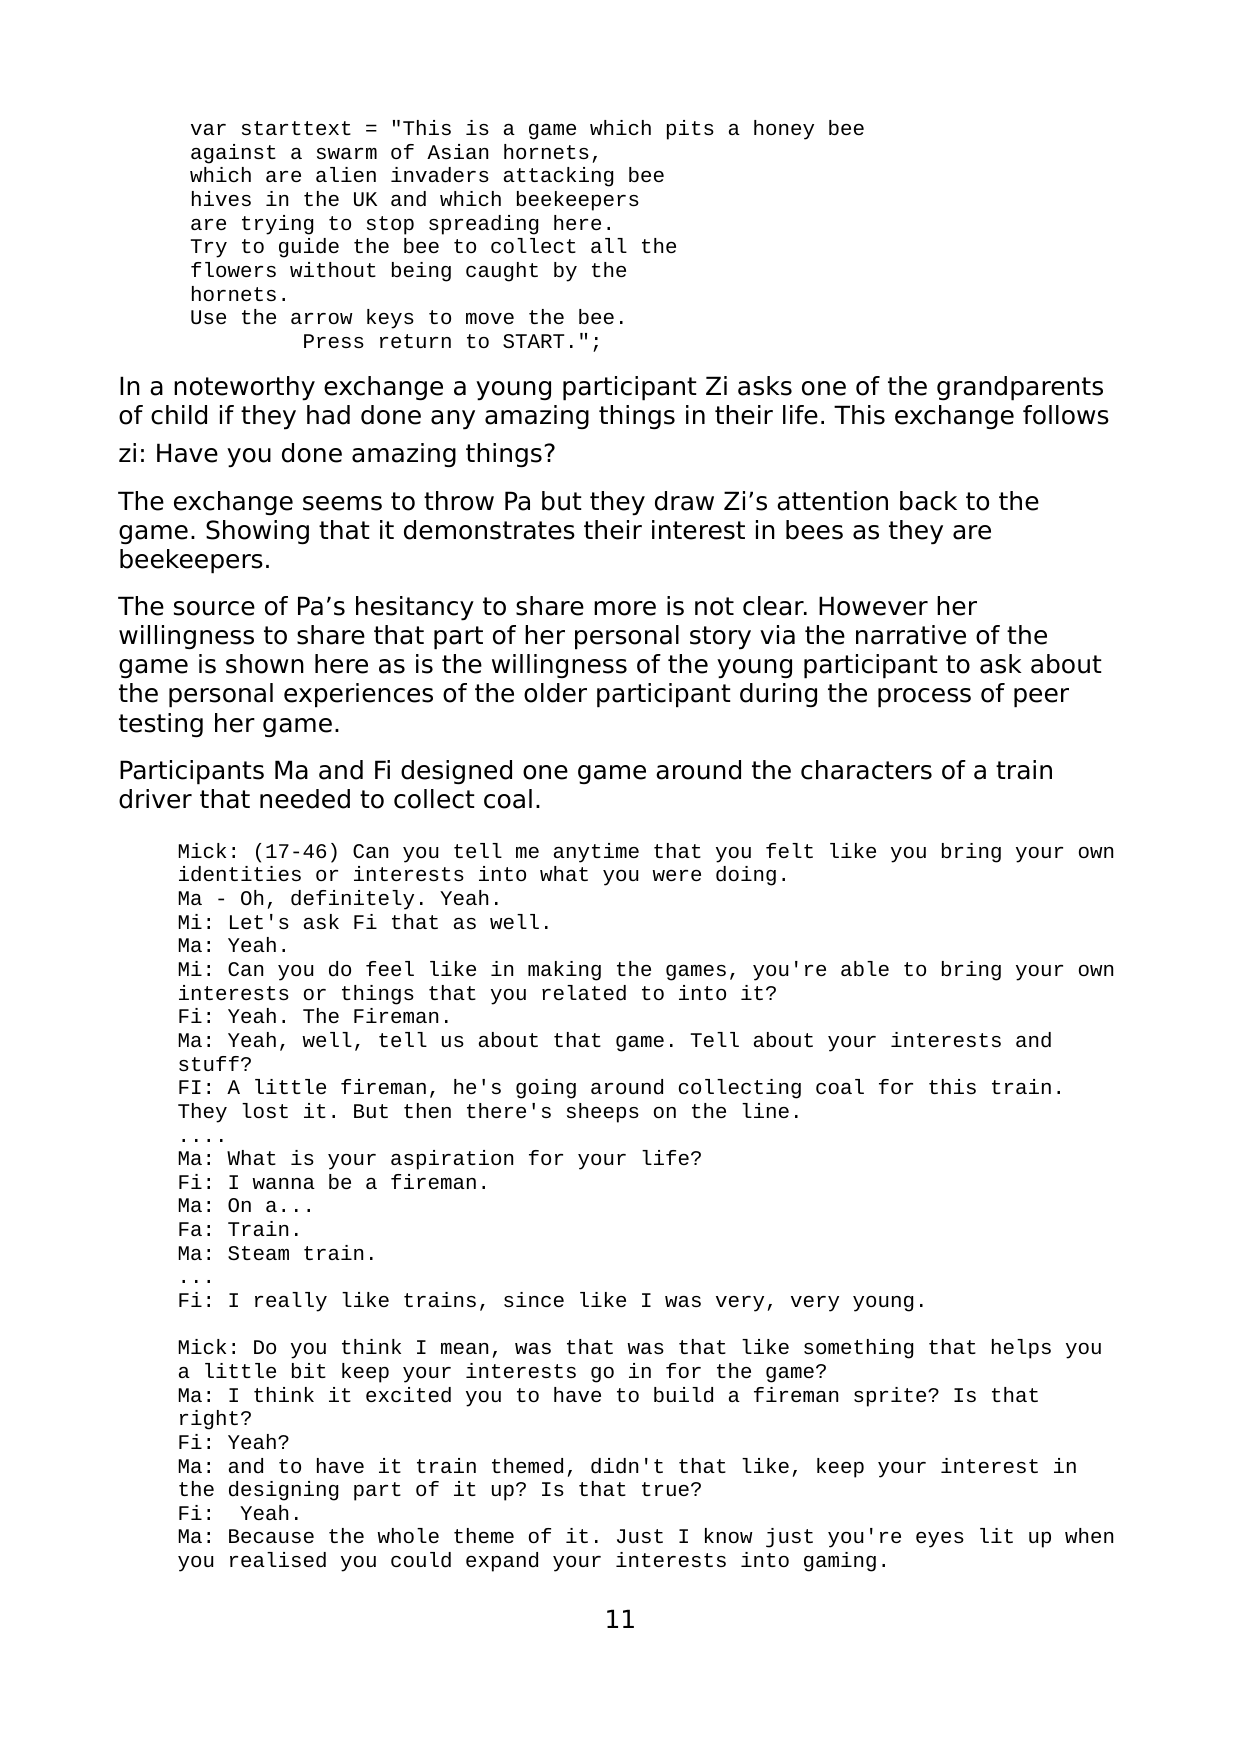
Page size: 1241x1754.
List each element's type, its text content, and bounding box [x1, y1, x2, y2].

text Ma: Yeah, well, tell us about that game. Tell about your interests and stuff? [177, 1030, 1122, 1077]
text Ma: What is your aspiration for your life? [177, 1148, 1122, 1172]
text var starttext = "This is a game which pits a honey bee [177, 118, 1122, 142]
text Ma: I think it excited you to have to build a fireman sprite? Is that right? [177, 1385, 1122, 1432]
text Mi: Let's ask Fi that as well. [177, 912, 1122, 935]
text Ma: On a... [177, 1196, 1122, 1219]
text Mick: (17-46) Can you tell me anytime that you felt like you bring your own identities or interests into what you were doing. [177, 841, 1122, 888]
text are trying to stop spreading here. [177, 213, 1122, 236]
text Fi: Yeah. The Fireman. [177, 1006, 1122, 1030]
text ... [177, 1266, 1122, 1290]
text In a noteworthy exchange a young participant Zi asks one of the grandparents of child if they had done any amazing things in their life. This exchange follows [118, 372, 1122, 431]
text .... [177, 1124, 1122, 1148]
text Ma - Oh, definitely. Yeah. [177, 888, 1122, 912]
text Press return to START."; [177, 331, 1122, 354]
text The source of Pa’s hesitancy to share more is not clear. However her willingness to share that part of her personal story via the narrative of the game is shown here as is the willingness of the young participant to ask about the personal experiences of the older participant during the process of peer testing her game. [118, 592, 1122, 738]
text Fi: I wanna be a fireman. [177, 1172, 1122, 1196]
text which are alien invaders attacking bee [177, 165, 1122, 189]
text zi: Have you done amazing things? [118, 439, 1122, 469]
text Mick: Do you think I mean, was that was that like something that helps you a little bit keep your interests go in for the game? [177, 1337, 1122, 1385]
text Fi: I really like trains, since like I was very, very young. [177, 1290, 1122, 1314]
text against a swarm of Asian hornets, [177, 142, 1122, 165]
text Mi: Can you do feel like in making the games, you're able to bring your own interests or things that you related to into it? [177, 959, 1122, 1006]
text Participants Ma and Fi designed one game around the characters of a train driver that needed to collect coal. [118, 756, 1122, 814]
text flowers without being caught by the [177, 260, 1122, 284]
text Ma: Yeah. [177, 935, 1122, 959]
text Ma: Steam train. [177, 1243, 1122, 1266]
text Try to guide the bee to collect all the [177, 236, 1122, 260]
text FI: A little fireman, he's going around collecting coal for this train. They lost it. But then there's sheeps on the line. [177, 1077, 1122, 1124]
text hives in the UK and which beekeepers [177, 189, 1122, 213]
text The exchange seems to throw Pa but they draw Zi’s attention back to the game. Showing that it demonstrates their interest in bees as they are beekeepers. [118, 487, 1122, 574]
text Fi: Yeah? [177, 1432, 1122, 1456]
text Ma: and to have it train themed, didn't that like, keep your interest in the designing part of it up? Is that true? [177, 1456, 1122, 1503]
text Fi: Yeah. [177, 1503, 1122, 1527]
text Fa: Train. [177, 1219, 1122, 1243]
text Use the arrow keys to move the bee. [177, 307, 1122, 331]
text Ma: Because the whole theme of it. Just I know just you're eyes lit up when you realised you could expand your interests into gaming. [177, 1527, 1122, 1574]
text hornets. [177, 284, 1122, 307]
